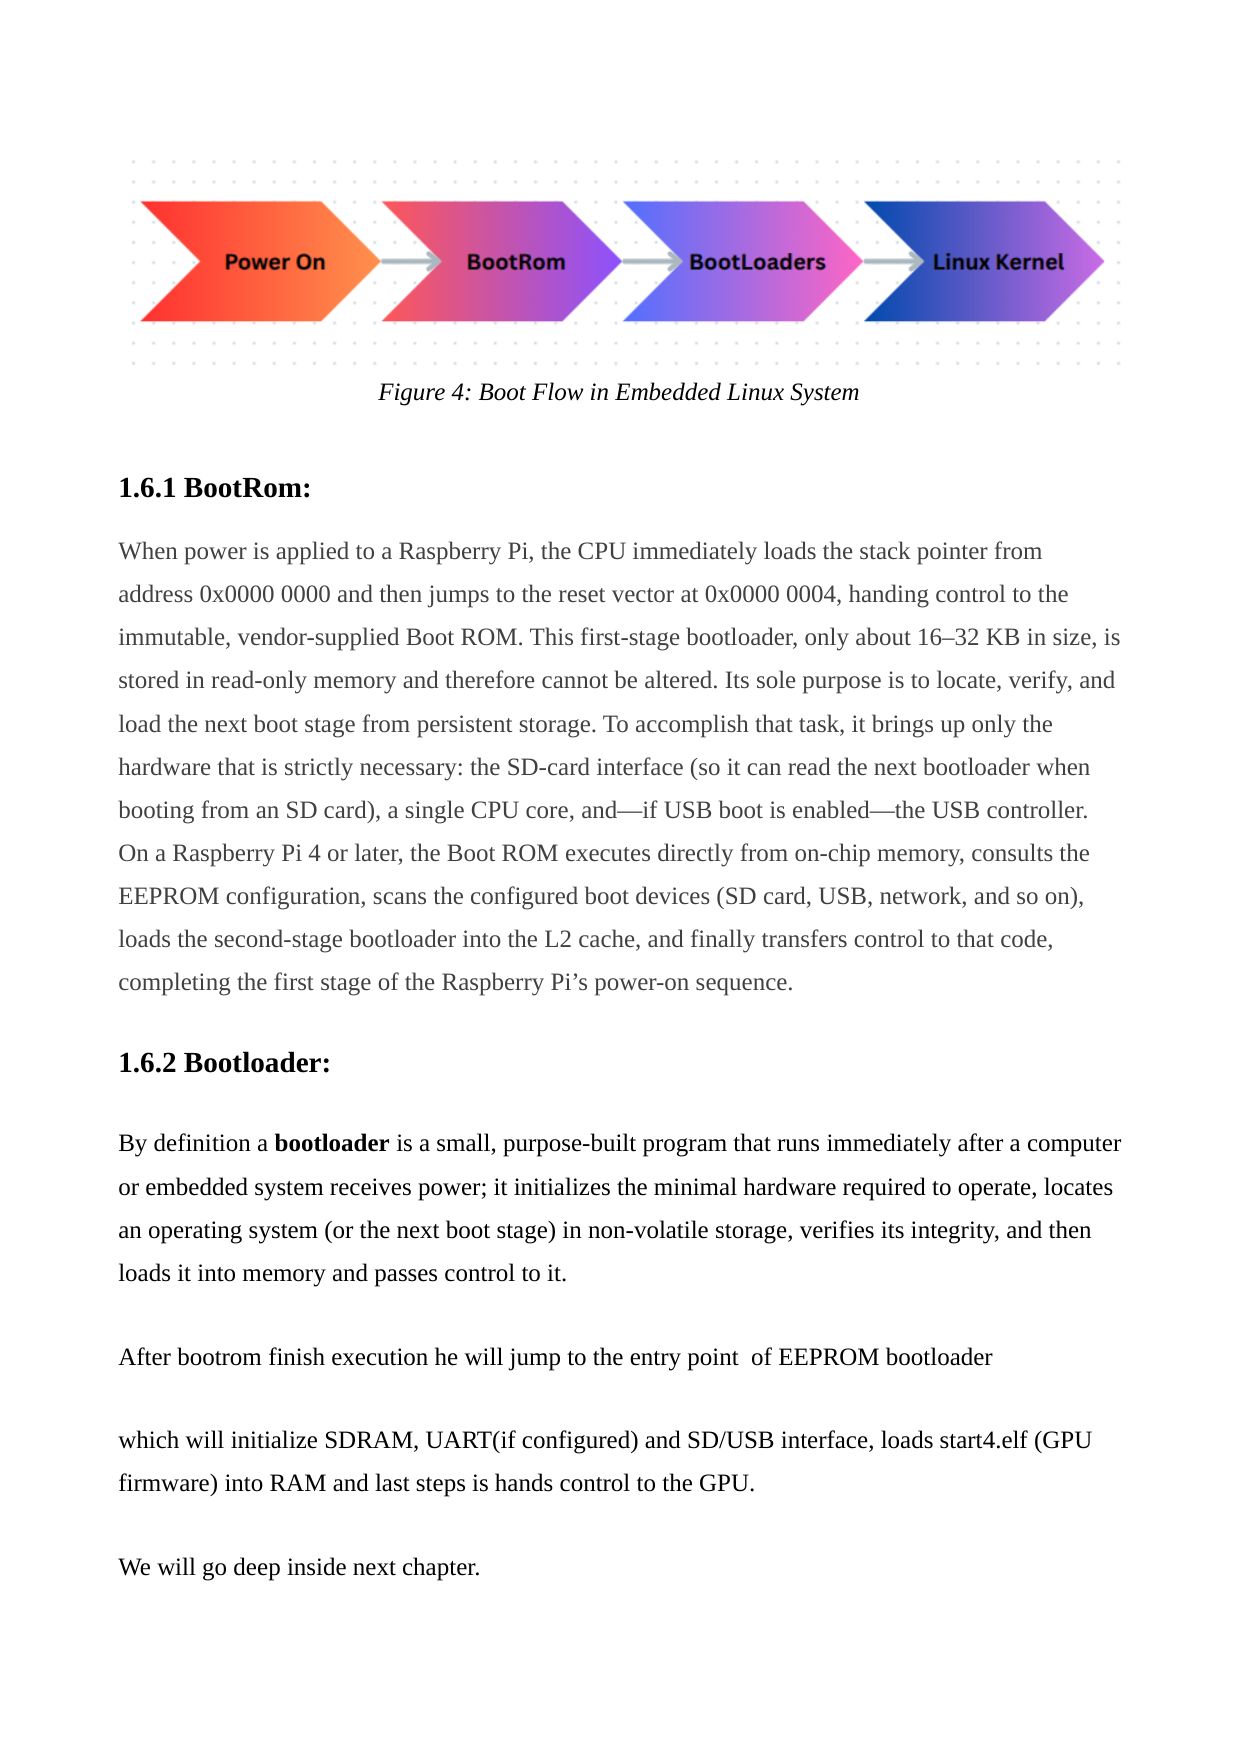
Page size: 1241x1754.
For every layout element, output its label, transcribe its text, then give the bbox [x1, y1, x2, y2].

text By definition a bootloader is a small, purpose-built program that runs immediately after a computer or embedded system receives power; it initializes the minimal hardware required to operate, locates an operating system (or the next boot stage) in non-volatile storage, verifies its integrity, and then loads it into memory and passes control to it. [118, 1128, 1122, 1287]
subtitle 1.6.1 BootRom: [118, 470, 1122, 503]
text When power is applied to a Raspberry Pi, the CPU immediately loads the stack pointer from address 0x0000 0000 and then jumps to the reset vector at 0x0000 0004, handing control to the immutable, vendor-supplied Boot ROM. This first-stage bootloader, only about 16–32 KB in size, is stored in read-only memory and therefore cannot be altered. Its sole purpose is to locate, verify, and load the next boot stage from persistent storage. To accomplish that task, it brings up only the hardware that is strictly necessary: the SD-card interface (so it can read the next bootloader when booting from an SD card), a single CPU core, and—if USB boot is enabled—the USB controller. On a Raspberry Pi 4 or later, the Boot ROM executes directly from on-chip memory, consults the EEPROM configuration, scans the configured boot devices (SD card, USB, network, and so on), loads the second-stage bootloader into the L2 cache, and finally transfers control to that code, completing the first stage of the Raspberry Pi’s power-on sequence. [118, 536, 1122, 996]
text We will go deep inside next chapter. [118, 1552, 1122, 1581]
text Figure 4: Boot Flow in Embedded Linux System [118, 378, 1122, 406]
text which will initialize SDRAM, UART(if configured) and SD/USB interface, loads start4.elf (GPU firmware) into RAM and last steps is hands control to the GPU. [118, 1425, 1122, 1497]
subtitle 1.6.2 Bootloader: [118, 1045, 1122, 1079]
text After bootrom finish execution he will jump to the entry point of EEPROM bootloader [118, 1342, 1122, 1370]
picture [118, 150, 1123, 378]
